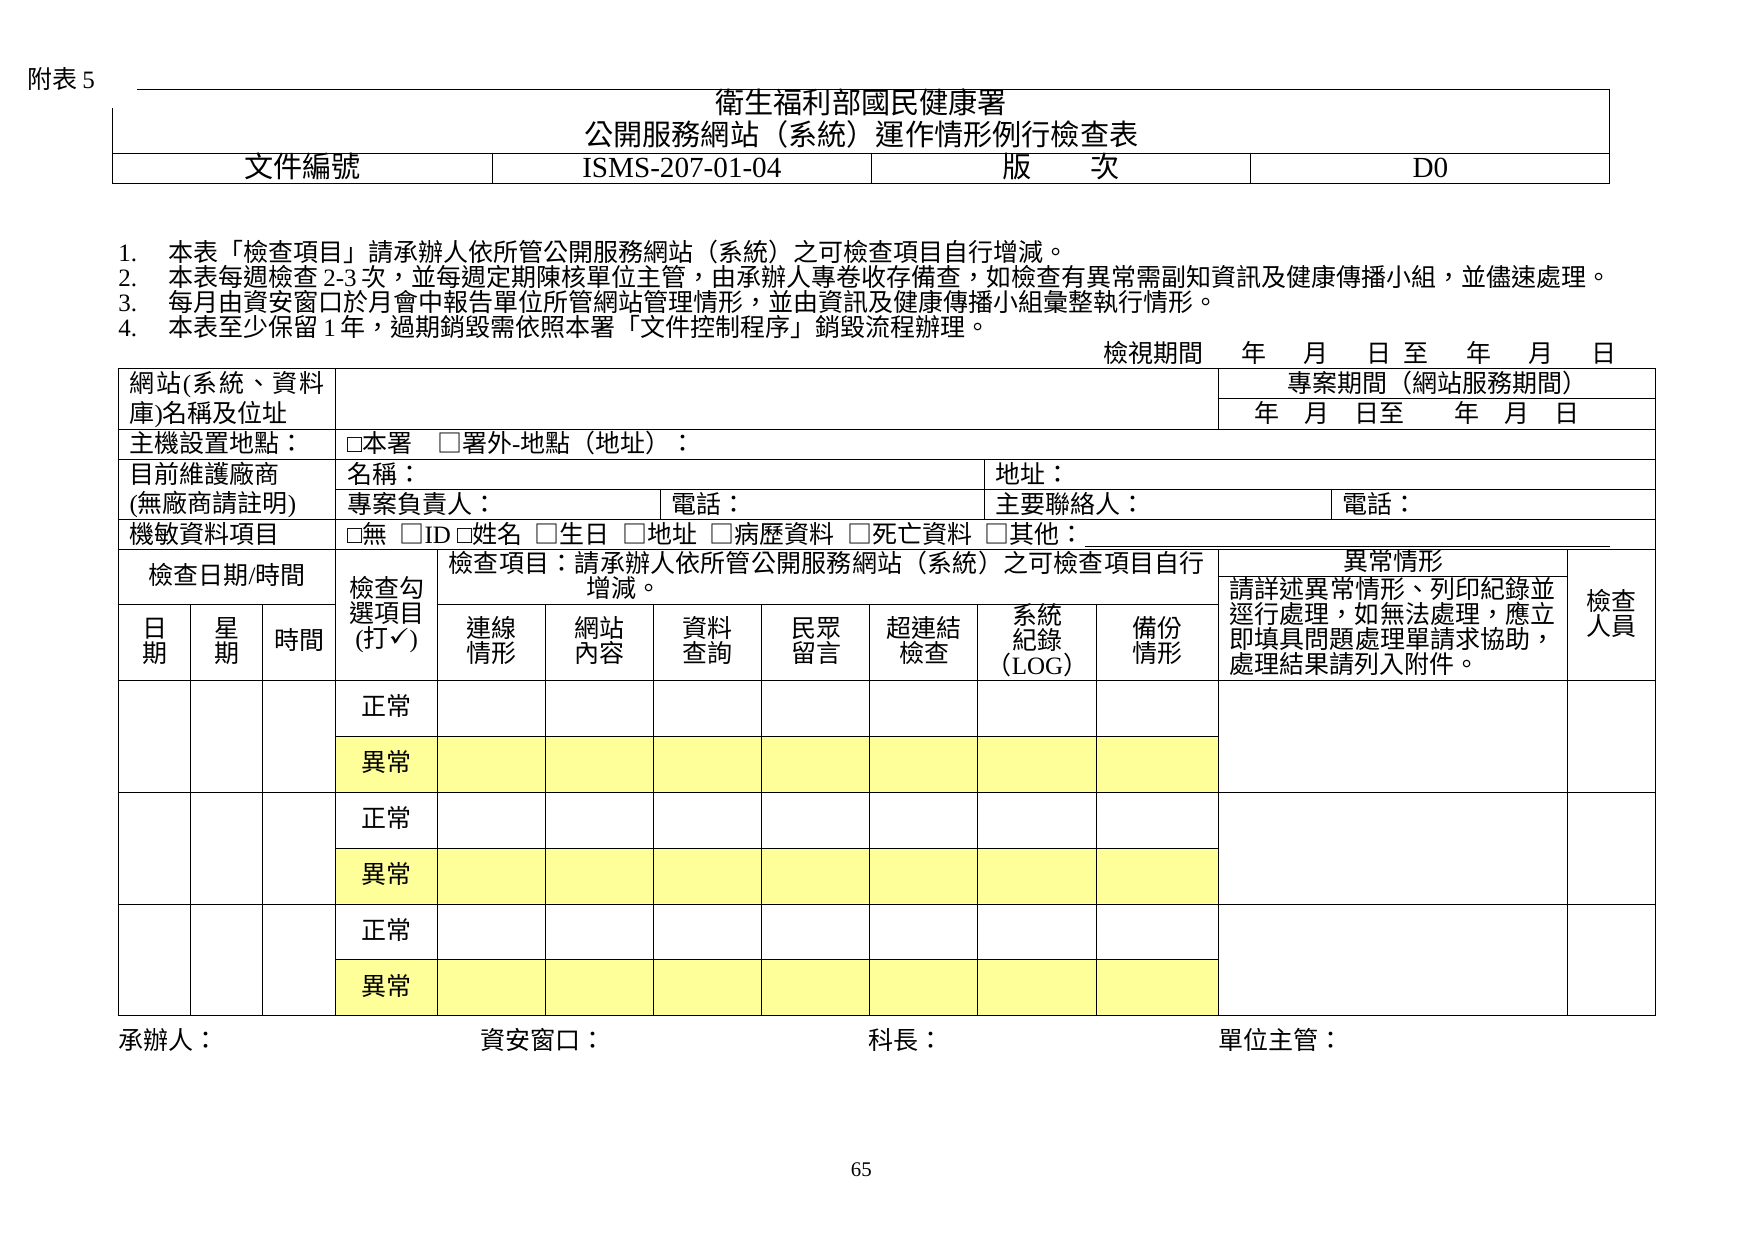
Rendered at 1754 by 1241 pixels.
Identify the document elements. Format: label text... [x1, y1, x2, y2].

table_cell [978, 849, 1096, 903]
table_cell [762, 849, 869, 903]
text 承辦人： 資安窗口： 科長： 單位主管： [118, 1026, 1604, 1056]
table_cell [870, 849, 977, 903]
table_cell [438, 793, 545, 847]
table_cell [978, 905, 1096, 959]
table_cell 日期 [119, 605, 190, 680]
table_cell [762, 681, 869, 736]
table_cell [438, 849, 545, 903]
table_cell [119, 681, 190, 792]
table_header 專案期間（網站服務期間） [1219, 369, 1655, 398]
table_cell [438, 681, 545, 736]
table_cell [438, 960, 545, 1015]
table_cell [1097, 737, 1218, 792]
table_cell [1568, 793, 1655, 903]
table_cell 星期 [191, 605, 262, 680]
table_cell 正常 [336, 681, 437, 736]
table_cell 名稱： [336, 460, 984, 489]
table_cell [191, 681, 262, 792]
list 本表「檢查項目」請承辦人依所管公開服務網站（系統）之可檢查項目自行增減。 [118, 241, 1614, 266]
table_cell [654, 960, 761, 1015]
table_cell [1219, 905, 1567, 1015]
table_cell 異常 [336, 737, 437, 792]
table_cell [546, 793, 653, 847]
table_cell [546, 905, 653, 959]
table_cell [654, 905, 761, 959]
table_cell 年 月 日至 年 月 日 [1219, 399, 1655, 428]
table_cell [1219, 793, 1567, 903]
table_cell 備份 情形 [1097, 605, 1218, 680]
table_cell [263, 793, 335, 903]
table_cell [870, 737, 977, 792]
table_cell 專案負責人： [336, 490, 660, 519]
table_cell [978, 681, 1096, 736]
table_cell [546, 849, 653, 903]
text 檢視期間 年 月 日 至 年 月 日 [118, 341, 1616, 368]
table_cell 連線 情形 [438, 605, 545, 680]
table_cell 正常 [336, 793, 437, 847]
table_cell [762, 905, 869, 959]
table_cell [870, 681, 977, 736]
table_cell [191, 905, 262, 1015]
table_cell [762, 793, 869, 847]
table_cell [119, 905, 190, 1015]
table_cell [654, 793, 761, 847]
table_cell 異常 [336, 849, 437, 903]
list 每月由資安窗口於月會中報告單位所管網站管理情形，並由資訊及健康傳播小組彙整執行情形。 [118, 291, 1614, 316]
table_cell 異常情形 [1219, 550, 1567, 576]
table_cell [438, 905, 545, 959]
table_cell [546, 681, 653, 736]
table_cell 請詳述異常情形、列印紀錄並逕行處理，如無法處理，應立即填具問題處理單請求協助，處理結果請列入附件。 [1219, 577, 1567, 680]
table_cell [1097, 681, 1218, 736]
table_cell [762, 737, 869, 792]
list 本表每週檢查2-3次，並每週定期陳核單位主管，由承辦人專卷收存備查，如檢查有異常需副知資訊及健康傳播小組，並儘速處理。 [118, 266, 1614, 291]
table_cell 系統 紀錄 （LOG） [978, 605, 1096, 680]
table_cell □本署 □署外-地點（地址）： [336, 430, 1655, 459]
table_cell 電話： [1332, 490, 1655, 519]
table_cell [546, 737, 653, 792]
table_cell [870, 905, 977, 959]
table_cell [263, 905, 335, 1015]
table_cell 地址： [985, 460, 1655, 489]
table_cell [1097, 905, 1218, 959]
table_cell [870, 960, 977, 1015]
table_cell □無 □ID □姓名 □生日 □地址 □病歷資料 □死亡資料 □其他： [336, 520, 1655, 549]
table_cell [438, 737, 545, 792]
table_header 網站(系統、資料庫)名稱及位址 [119, 369, 335, 428]
list [12, 52, 137, 108]
table_cell 資料 查詢 [654, 605, 761, 680]
table_cell [1097, 960, 1218, 1015]
list 本表至少保留1年，過期銷毀需依照本署「文件控制程序」銷毀流程辦理。 [118, 316, 1614, 341]
table_cell [978, 960, 1096, 1015]
table_cell 檢查勾選項目 (打) [336, 550, 437, 680]
table_cell 超連結 檢查 [870, 605, 977, 680]
table_cell 檢查日期/時間 [119, 550, 335, 604]
table_cell [191, 793, 262, 903]
table_cell [762, 960, 869, 1015]
table_cell 主要聯絡人： [985, 490, 1331, 519]
table_cell [119, 793, 190, 903]
table_cell [654, 681, 761, 736]
table_cell [546, 960, 653, 1015]
list 附表5 [27, 60, 122, 96]
table_header [336, 369, 1218, 428]
table_cell 時間 [263, 605, 335, 680]
table_cell 機敏資料項目 [119, 520, 335, 549]
table_cell 檢查項目：請承辦人依所管公開服務網站（系統）之可檢查項目自行增減。 [438, 550, 1218, 604]
table_cell [654, 849, 761, 903]
table_cell [1097, 793, 1218, 847]
table_cell 目前維護廠商 (無廠商請註明) [119, 460, 335, 519]
table_cell 檢查人員 [1568, 550, 1655, 680]
table_cell [978, 737, 1096, 792]
table_cell 民眾 留言 [762, 605, 869, 680]
table_cell 正常 [336, 905, 437, 959]
table_cell [654, 737, 761, 792]
table_cell [978, 793, 1096, 847]
table_cell [1568, 681, 1655, 792]
table_cell [1568, 905, 1655, 1015]
table_cell 電話： [661, 490, 984, 519]
table_cell [263, 681, 335, 792]
table_cell 網站 內容 [546, 605, 653, 680]
table_cell [1219, 681, 1567, 792]
table_cell 異常 [336, 960, 437, 1015]
table_cell [870, 793, 977, 847]
table_cell 主機設置地點： [119, 430, 335, 459]
table_cell [1097, 849, 1218, 903]
